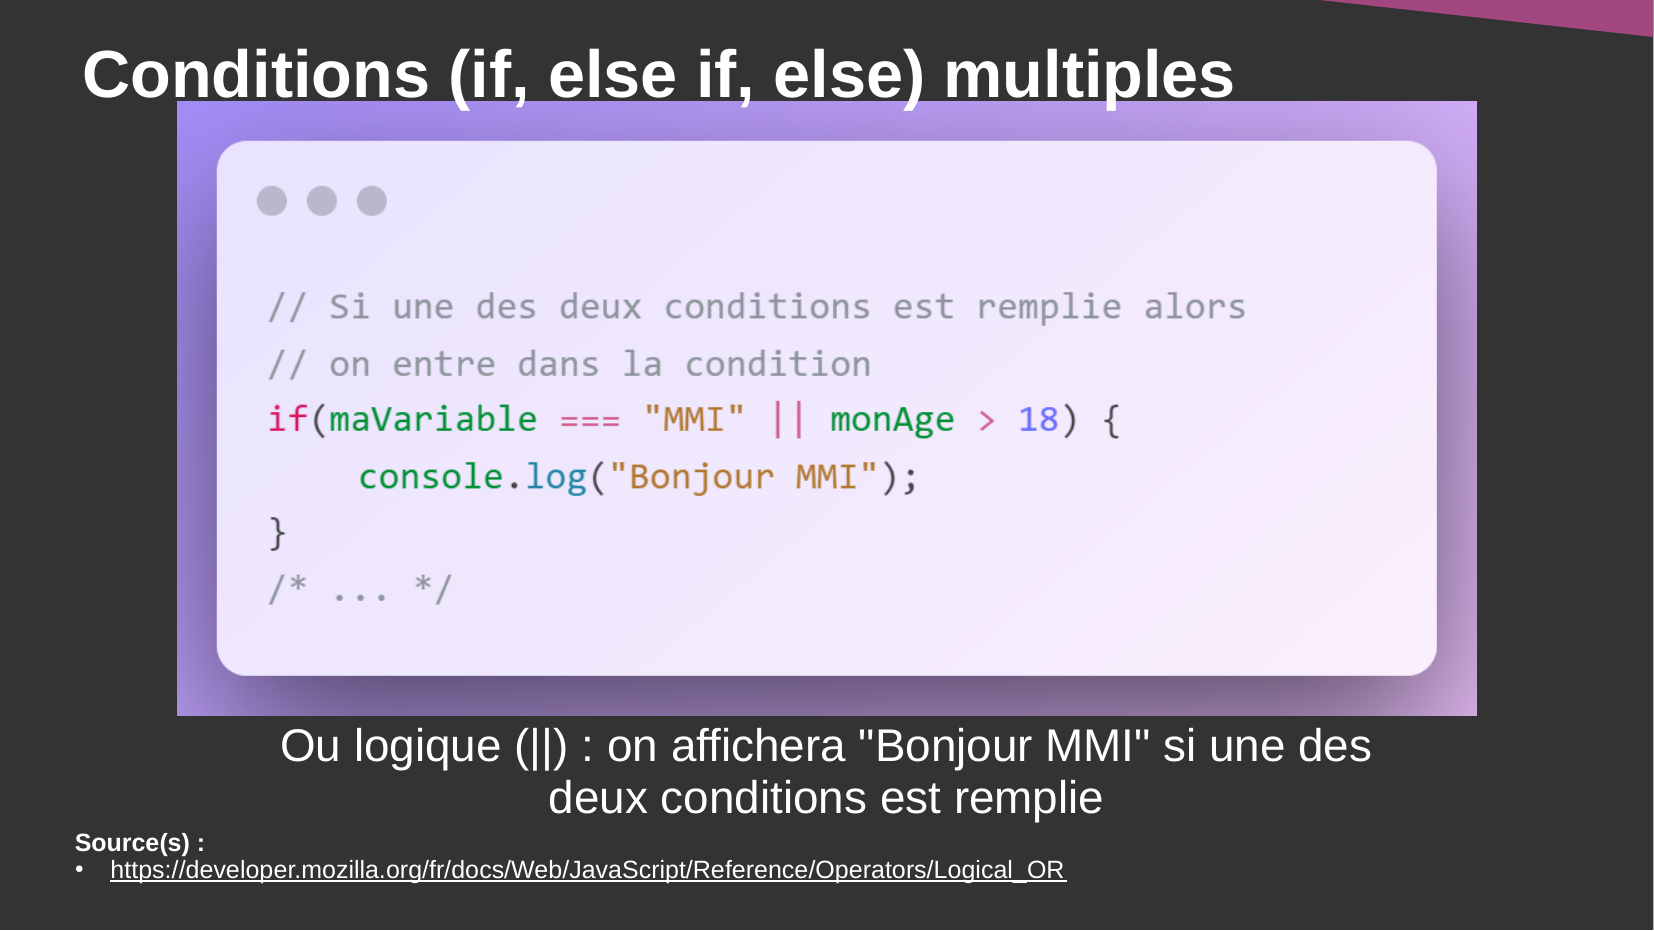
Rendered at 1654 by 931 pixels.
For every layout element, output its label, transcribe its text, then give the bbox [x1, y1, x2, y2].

picture [177, 114, 1477, 716]
text_box Source(s) : https://developer.mozilla.org/fr/docs/Web/JavaScript/Reference/Operators/Logical_OR [60, 820, 1583, 892]
title Conditions (if, else if, else) multiples [82, 37, 1571, 114]
title Ou logique (||) : on affichera "Bonjour MMI" si une des deux conditions est remplie [271, 720, 1383, 823]
text_box [1319, 0, 1654, 38]
